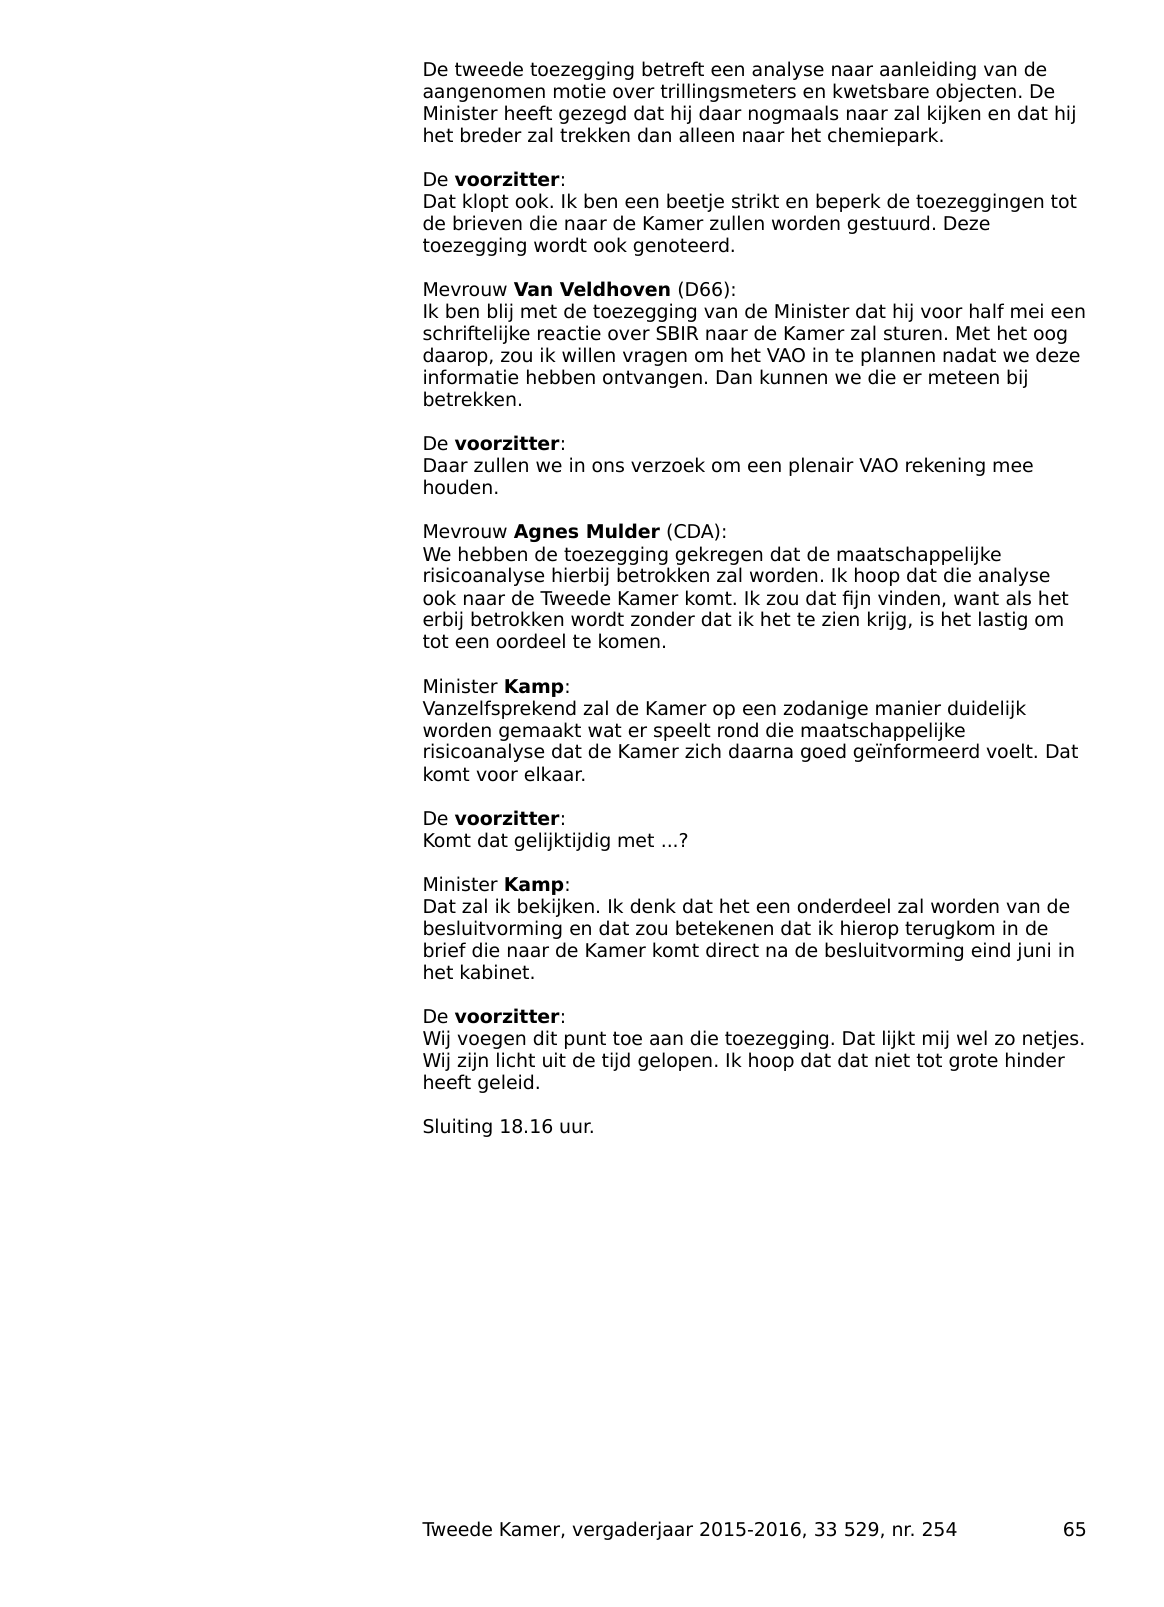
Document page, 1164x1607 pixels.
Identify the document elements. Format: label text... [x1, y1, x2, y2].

text De tweede toezegging betreft een analyse naar aanleiding van de aangenomen motie over trillingsmeters en kwetsbare objecten. De Minister heeft gezegd dat hij daar nogmaals naar zal kijken en dat hij het breder zal trekken dan alleen naar het chemiepark. [422, 59, 1087, 147]
text Daar zullen we in ons verzoek om een plenair VAO rekening mee houden. [422, 455, 1087, 499]
text Minister Kamp: [422, 676, 1087, 697]
text We hebben de toezegging gekregen dat de maatschappelijke risicoanalyse hierbij betrokken zal worden. Ik hoop dat die analyse ook naar de Tweede Kamer komt. Ik zou dat fijn vinden, want als het erbij betrokken wordt zonder dat ik het te zien krijg, is het lastig om tot een oordeel te komen. [422, 543, 1087, 653]
text De voorzitter: [422, 808, 1087, 829]
text Minister Kamp: [422, 874, 1087, 896]
text Sluiting 18.16 uur. [422, 1116, 1087, 1138]
text Mevrouw Agnes Mulder (CDA): [422, 521, 1087, 543]
text Dat zal ik bekijken. Ik denk dat het een onderdeel zal worden van de besluitvorming en dat zou betekenen dat ik hierop terugkom in de brief die naar de Kamer komt direct na de besluitvorming eind juni in het kabinet. [422, 896, 1087, 984]
text Komt dat gelijktijdig met ...? [422, 829, 1087, 852]
text De voorzitter: [422, 1006, 1087, 1028]
text Mevrouw Van Veldhoven (D66): [422, 279, 1087, 301]
text Wij voegen dit punt toe aan die toezegging. Dat lijkt mij wel zo netjes. [422, 1028, 1087, 1050]
text De voorzitter: [422, 169, 1087, 191]
text De voorzitter: [422, 433, 1087, 455]
text Dat klopt ook. Ik ben een beetje strikt en beperk de toezeggingen tot de brieven die naar de Kamer zullen worden gestuurd. Deze toezegging wordt ook genoteerd. [422, 191, 1087, 257]
text Vanzelfsprekend zal de Kamer op een zodanige manier duidelijk worden gemaakt wat er speelt rond die maatschappelijke risicoanalyse dat de Kamer zich daarna goed geïnformeerd voelt. Dat komt voor elkaar. [422, 697, 1087, 785]
text Wij zijn licht uit de tijd gelopen. Ik hoop dat dat niet tot grote hinder heeft geleid. [422, 1050, 1087, 1094]
text Ik ben blij met de toezegging van de Minister dat hij voor half mei een schriftelijke reactie over SBIR naar de Kamer zal sturen. Met het oog daarop, zou ik willen vragen om het VAO in te plannen nadat we deze informatie hebben ontvangen. Dan kunnen we die er meteen bij betrekken. [422, 301, 1087, 411]
